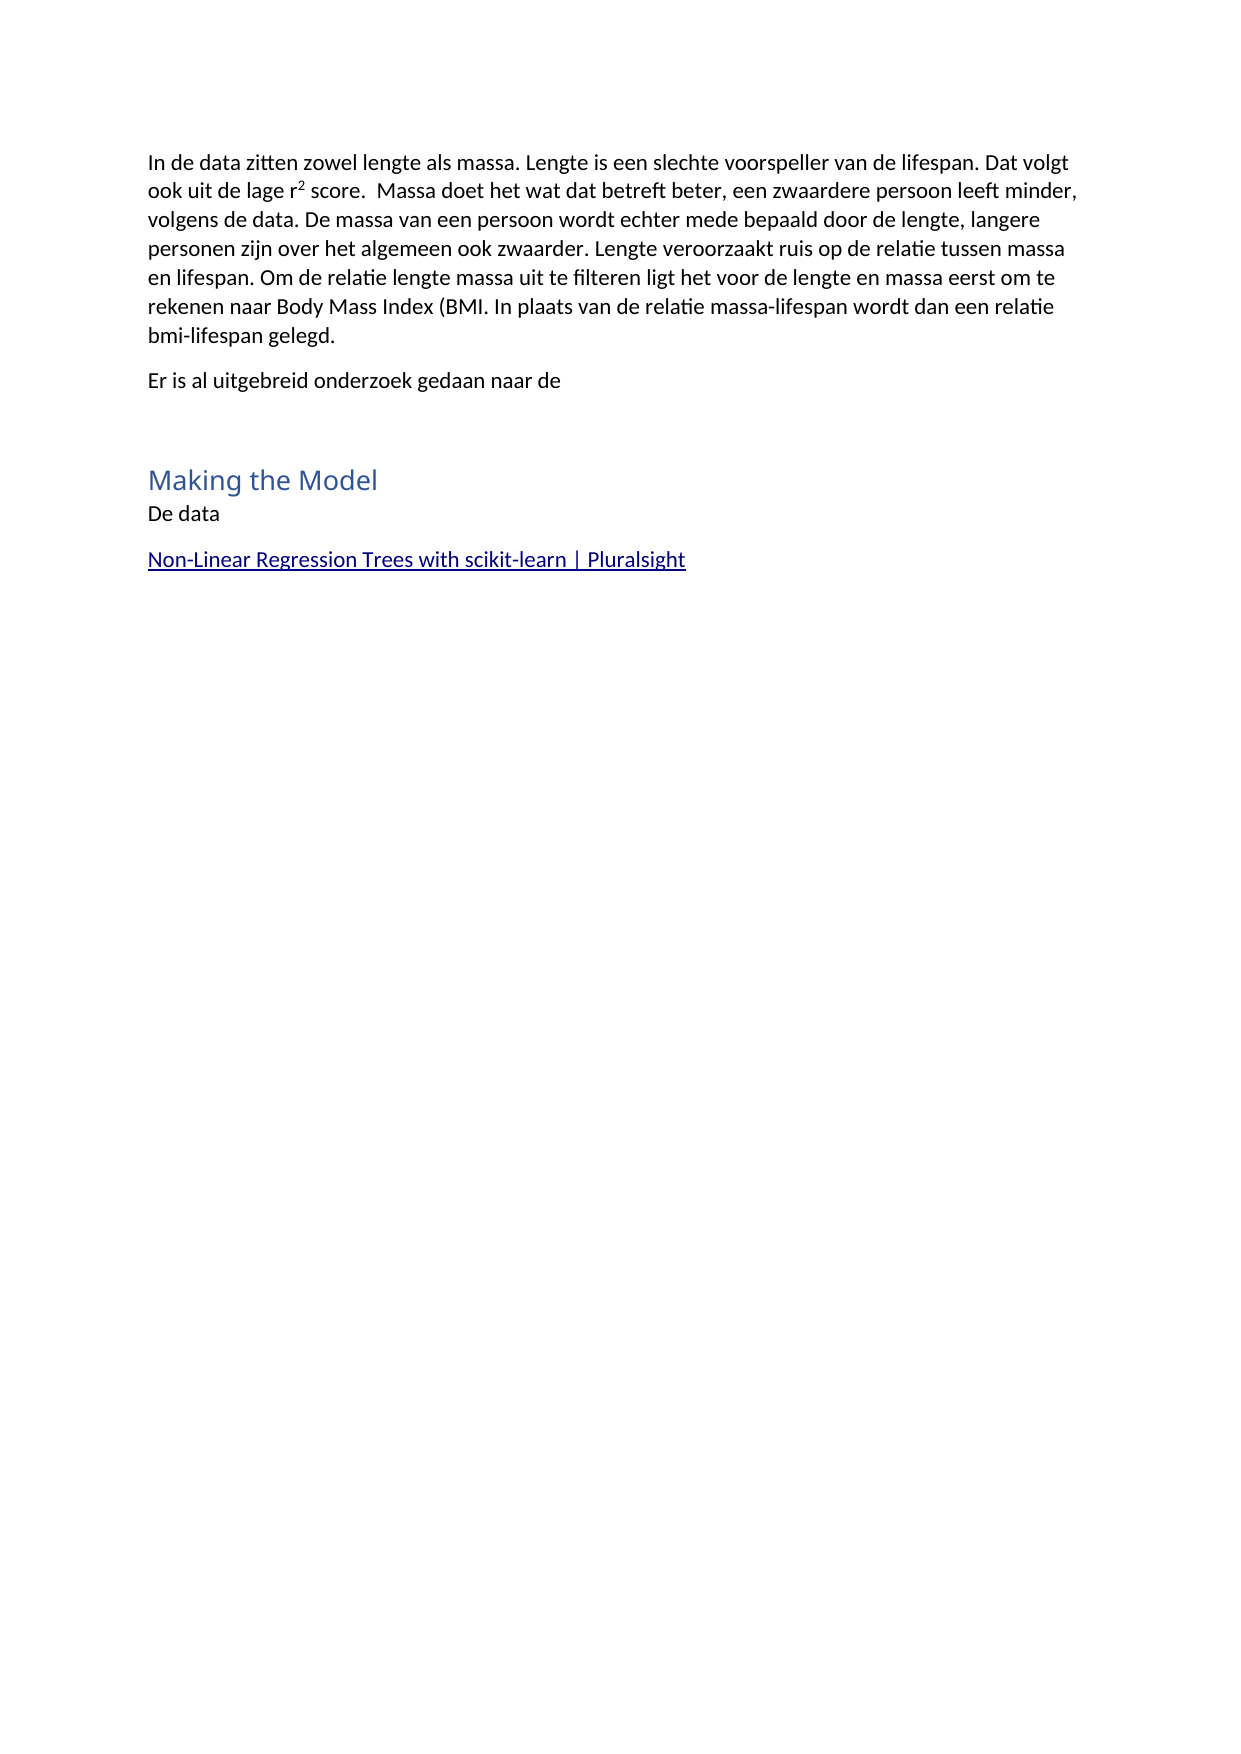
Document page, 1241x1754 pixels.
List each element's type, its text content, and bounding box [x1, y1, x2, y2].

text In de data zitten zowel lengte als massa. Lengte is een slechte voorspeller van de lifespan. Dat volgt ook uit de lage r2 score. Massa doet het wat dat betreft beter, een zwaardere persoon leeft minder, volgens de data. De massa van een persoon wordt echter mede bepaald door de lengte, langere personen zijn over het algemeen ook zwaarder. Lengte veroorzaakt ruis op de relatie tussen massa en lifespan. Om de relatie lengte massa uit te filteren ligt het voor de lengte en massa eerst om te rekenen naar Body Mass Index (BMI. In plaats van de relatie massa-lifespan wordt dan een relatie bmi-lifespan gelegd. [148, 148, 1093, 349]
text Er is al uitgebreid onderzoek gedaan naar de [148, 366, 1093, 394]
text Non-Linear Regression Trees with scikit-learn | Pluralsight [148, 545, 1093, 573]
text De data [148, 499, 1093, 527]
subtitle Making the Model [148, 461, 1093, 498]
